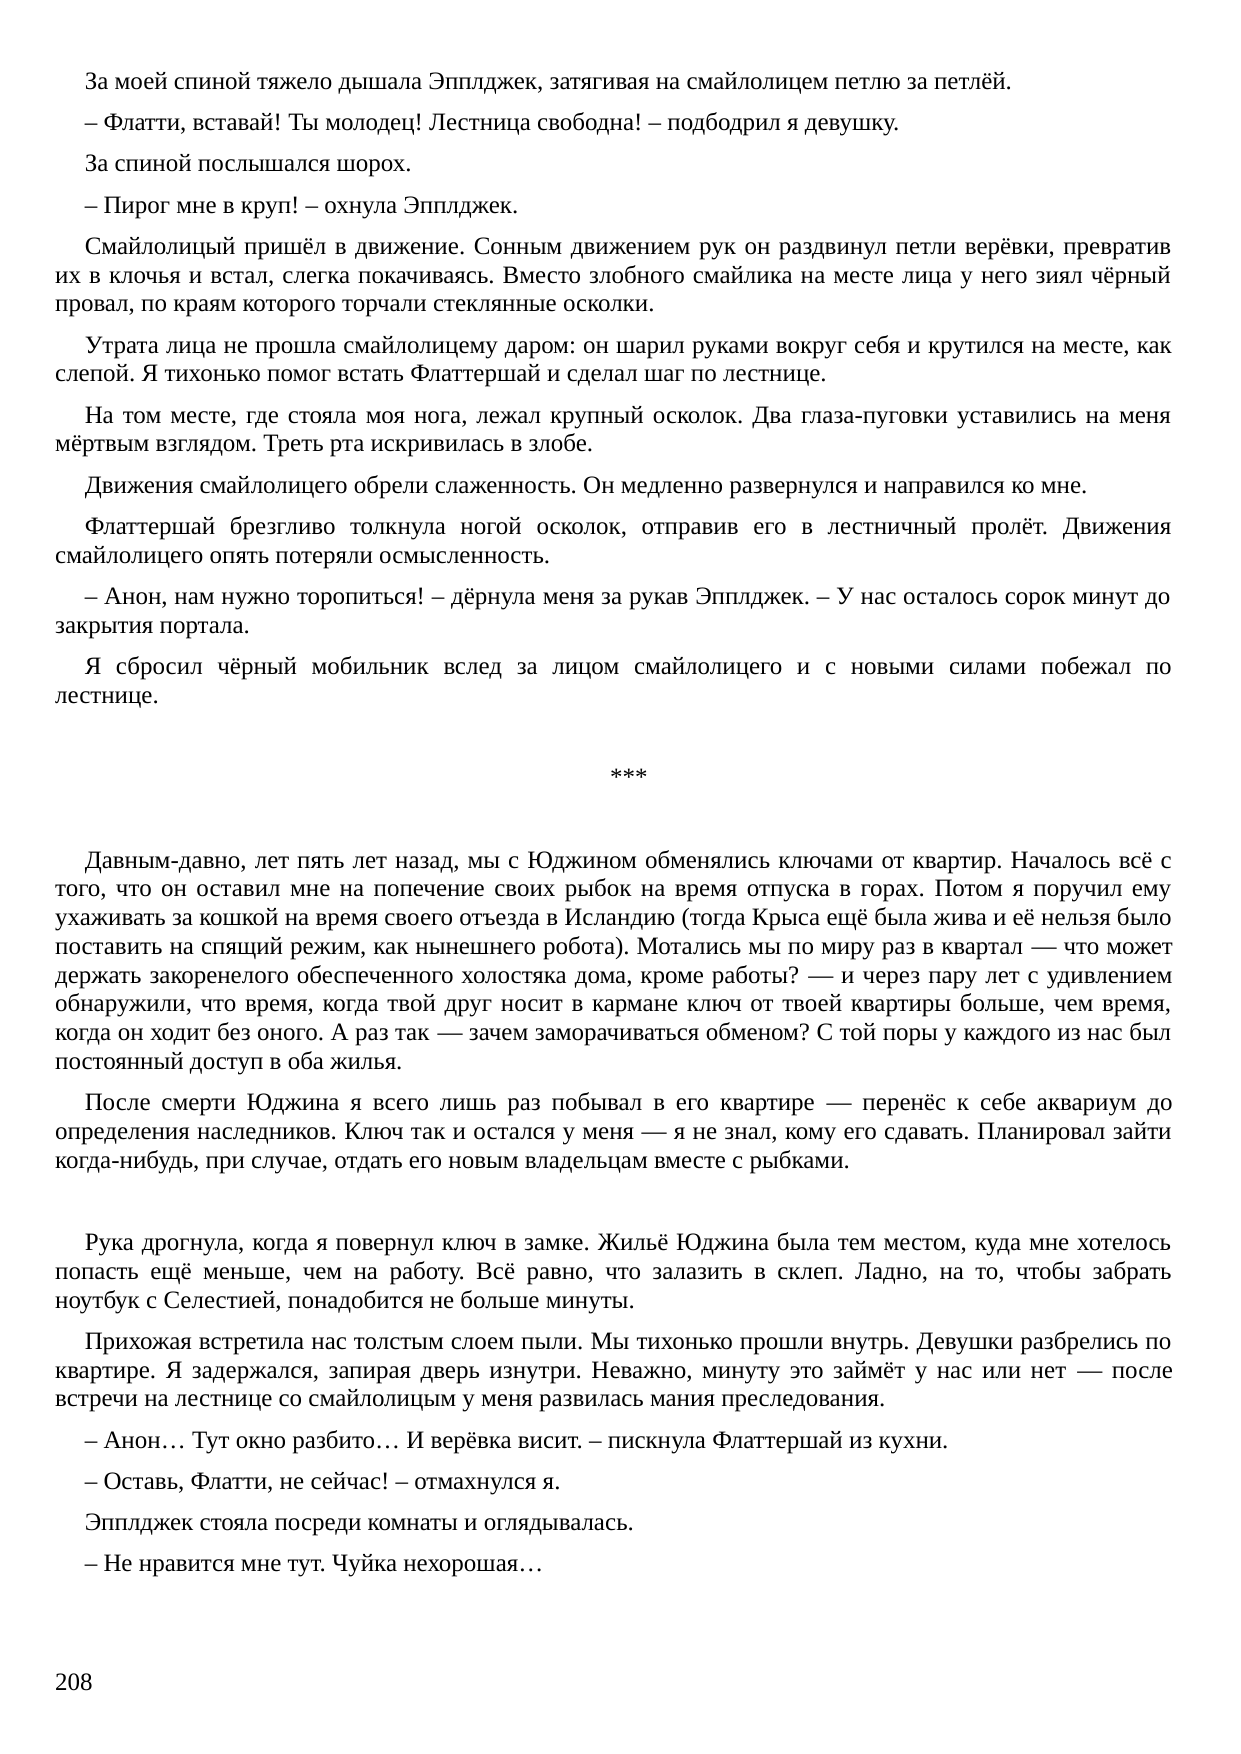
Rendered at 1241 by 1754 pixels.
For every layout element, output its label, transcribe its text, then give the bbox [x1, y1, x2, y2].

text После смерти Юджина я всего лишь раз побывал в его квартире — перенёс к себе аквариум до определения наследников. Ключ так и остался у меня — я не знал, кому его сдавать. Планировал зайти когда-нибудь, при случае, отдать его новым владельцам вместе с рыбками. [55, 1087, 1173, 1173]
text За моей спиной тяжело дышала Эпплджек, затягивая на смайлолицем петлю за петлёй. [55, 66, 1173, 95]
text Смайлолицый пришёл в движение. Сонным движением рук он раздвинул петли верёвки, превратив их в клочья и встал, слегка покачиваясь. Вместо злобного смайлика на месте лица у него зиял чёрный провал, по краям которого торчали стеклянные осколки. [55, 231, 1173, 317]
text Флаттершай брезгливо толкнула ногой осколок, отправив его в лестничный пролёт. Движения смайлолицего опять потеряли осмысленность. [55, 511, 1173, 568]
text Утрата лица не прошла смайлолицему даром: он шарил руками вокруг себя и крутился на месте, как слепой. Я тихонько помог встать Флаттершай и сделал шаг по лестнице. [55, 330, 1173, 387]
text – Анон, нам нужно торопиться! – дёрнула меня за рукав Эпплджек. – У нас осталось сорок минут до закрытия портала. [55, 581, 1173, 638]
text За спиной послышался шорох. [55, 148, 1173, 177]
text Давным-давно, лет пять лет назад, мы с Юджином обменялись ключами от квартир. Началось всё с того, что он оставил мне на попечение своих рыбок на время отпуска в горах. Потом я поручил ему ухаживать за кошкой на время своего отъезда в Исландию (тогда Крыса ещё была жива и её нельзя было поставить на спящий режим, как нынешнего робота). Мотались мы по миру раз в квартал — что может держать закоренелого обеспеченного холостяка дома, кроме работы? — и через пару лет с удивлением обнаружили, что время, когда твой друг носит в кармане ключ от твоей квартиры больше, чем время, когда он ходит без оного. А раз так — зачем заморачиваться обменом? С той поры у каждого из нас был постоянный доступ в оба жилья. [55, 845, 1173, 1075]
text – Флатти, вставай! Ты молодец! Лестница свободна! – подбодрил я девушку. [55, 107, 1173, 136]
text *** [55, 762, 1173, 791]
text На том месте, где стояла моя нога, лежал крупный осколок. Два глаза-пуговки уставились на меня мёртвым взглядом. Треть рта искривилась в злобе. [55, 400, 1173, 457]
text – Пирог мне в круп! – охнула Эпплджек. [55, 190, 1173, 218]
text Прихожая встретила нас толстым слоем пыли. Мы тихонько прошли внутрь. Девушки разбрелись по квартире. Я задержался, запирая дверь изнутри. Неважно, минуту это займёт у нас или нет — после встречи на лестнице со смайлолицым у меня развилась мания преследования. [55, 1326, 1173, 1412]
text Эпплджек стояла посреди комнаты и оглядывалась. [55, 1507, 1173, 1536]
text – Не нравится мне тут. Чуйка нехорошая… [55, 1548, 1173, 1577]
text Движения смайлолицего обрели слаженность. Он медленно развернулся и направился ко мне. [55, 470, 1173, 498]
text – Анон… Тут окно разбито… И верёвка висит. – пискнула Флаттершай из кухни. [55, 1425, 1173, 1453]
text – Оставь, Флатти, не сейчас! – отмахнулся я. [55, 1466, 1173, 1495]
text Рука дрогнула, когда я повернул ключ в замке. Жильё Юджина была тем местом, куда мне хотелось попасть ещё меньше, чем на работу. Всё равно, что залазить в склеп. Ладно, на то, чтобы забрать ноутбук с Селестией, понадобится не больше минуты. [55, 1227, 1173, 1313]
text Я сбросил чёрный мобильник вслед за лицом смайлолицего и с новыми силами побежал по лестнице. [55, 651, 1173, 708]
